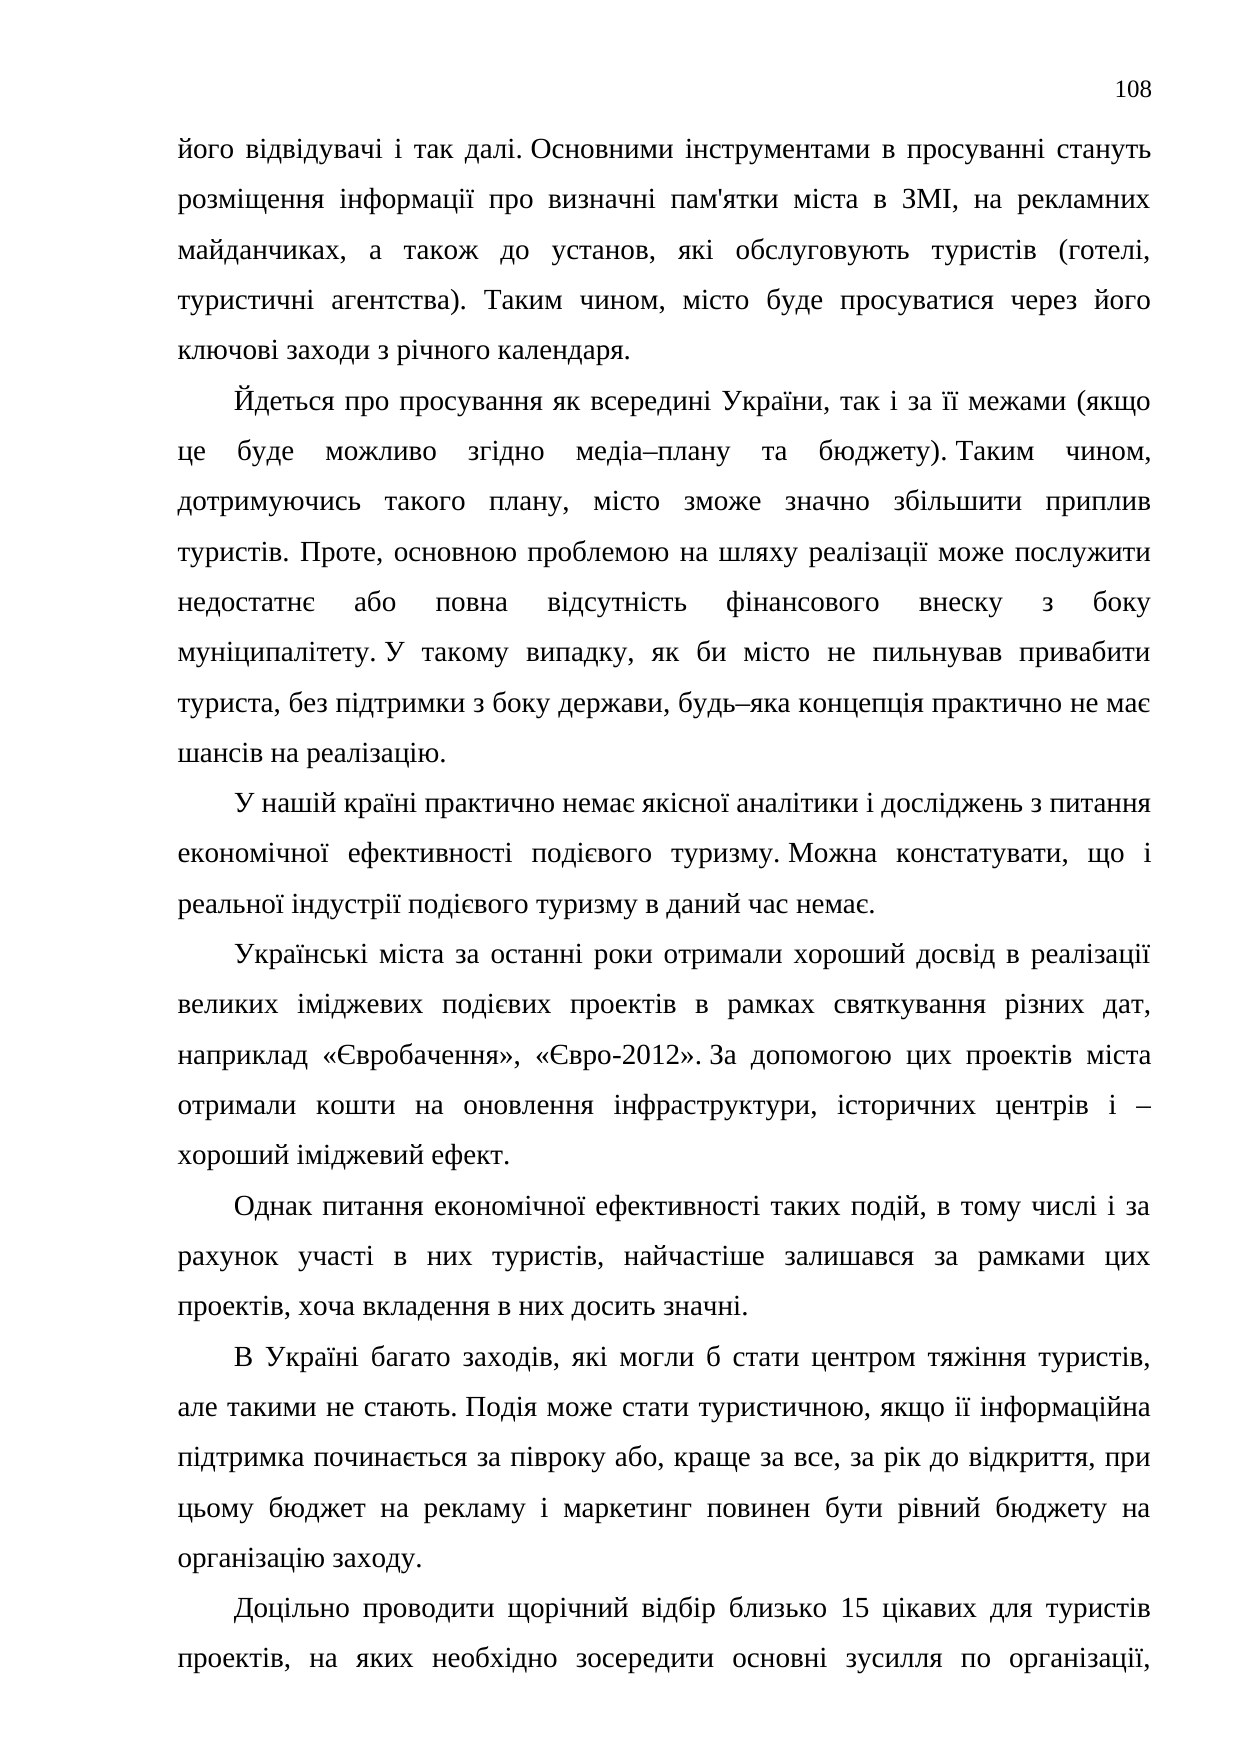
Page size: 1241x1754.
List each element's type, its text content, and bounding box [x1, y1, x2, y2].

text Йдеться про просування як всередині України, так і за її межами (якщо це буде можливо згідно медіа–плану та бюджету). Таким чином, дотримуючись такого плану, місто зможе значно збільшити приплив туристів. Проте, основною проблемою на шляху реалізації може послужити недостатнє або повна відсутність фінансового внеску з боку муніципалітету. У такому випадку, як би місто не пильнував привабити туриста, без підтримки з боку держави, будь–яка концепція практично не має шансів на реалізацію. [177, 383, 1152, 768]
text В Україні багато заходів, які могли б стати центром тяжіння туристів, але такими не стають. Подія може стати туристичною, якщо ії інформаційна підтримка починається за півроку або, краще за все, за рік до відкриття, при цьому бюджет на рекламу і маркетинг повинен бути рівний бюджету на організацію заходу. [177, 1339, 1152, 1573]
text його відвідувачі і так далі. Основними інструментами в просуванні стануть розміщення інформації про визначні пам'ятки міста в ЗМІ, на рекламних майданчиках, а також до установ, які обслуговують туристів (готелі, туристичні агентства). Таким чином, місто буде просуватися через його ключові заходи з річного календаря. [177, 131, 1152, 366]
text Однак питання економічної ефективності таких подій, в тому числі і за рахунок участі в них туристів, найчастіше залишався за рамками цих проектів, хоча вкладення в них досить значні. [177, 1188, 1152, 1322]
text У нашій країні практично немає якісної аналітики і досліджень з питання економічної ефективності подієвого туризму. Можна констатувати, що і реальної індустрії подієвого туризму в даний час немає. [177, 785, 1152, 919]
text Доцільно проводити щорічний відбір близько 15 цікавих для туристів проектів, на яких необхідно зосередити основні зусилля по організації, [177, 1590, 1152, 1674]
text Українські міста за останні роки отримали хороший досвід в реалізації великих іміджевих подієвих проектів в рамках святкування різних дат, наприклад «Євробачення», «Євро-2012». За допомогою цих проектів міста отримали кошти на оновлення інфраструктури, історичних центрів і – хороший іміджевий ефект. [177, 936, 1152, 1171]
